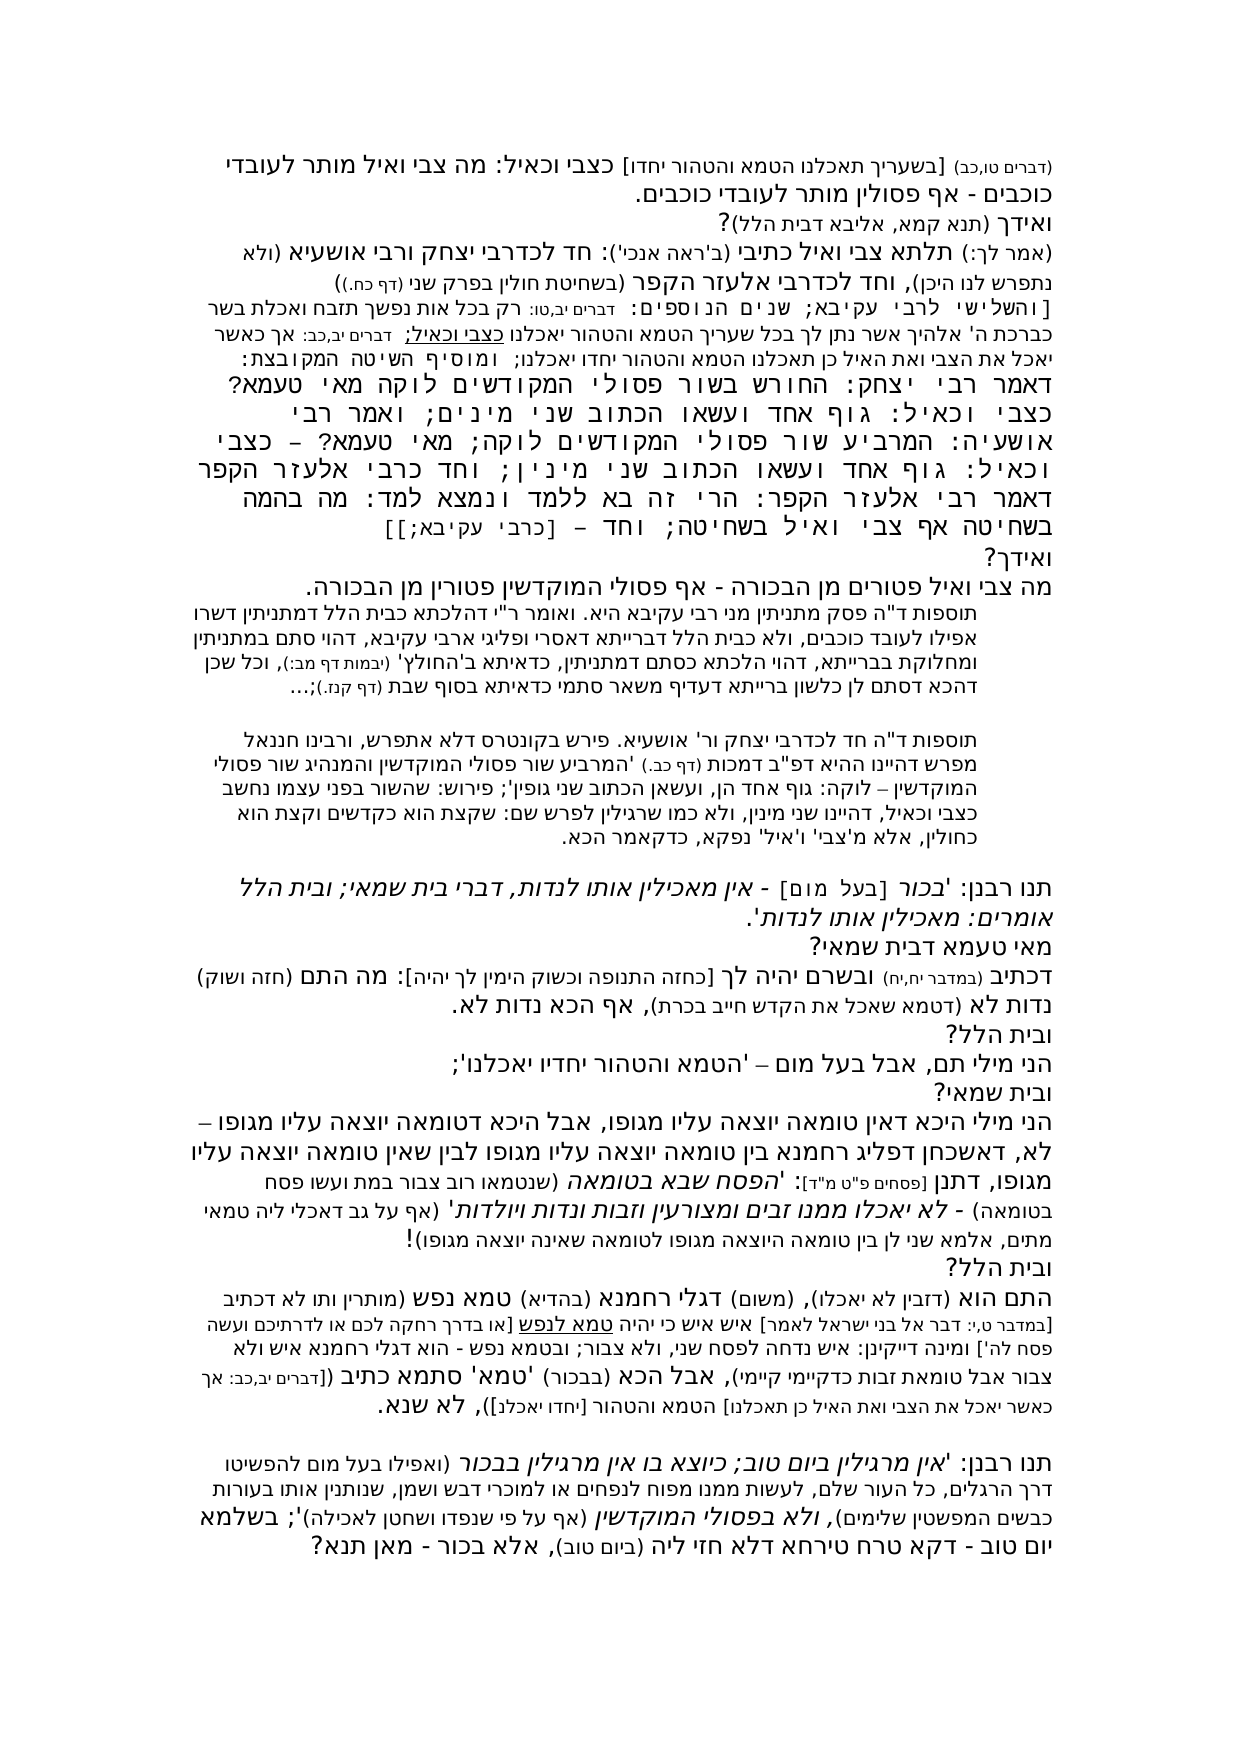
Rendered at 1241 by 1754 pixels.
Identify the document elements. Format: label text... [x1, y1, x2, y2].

text ובית הלל? [187, 1254, 1053, 1283]
text מה צבי ואיל פטורים מן הבכורה - אף פסולי המוקדשין פטורין מן הבכורה. [187, 572, 1053, 601]
text [והשלישי לרבי עקיבא; שנים הנוספים: דברים יב,טו: רק בכל אות נפשך תזבח ואכלת בשר כברכת ה' אלהיך אשר נתן לך בכל שעריך הטמא והטהור יאכלנו כצבי וכאיל; דברים יב,כב: אך כאשר יאכל את הצבי ואת האיל כן תאכלנו הטמא והטהור יחדו יאכלנו; ומוסיף השיטה המקובצת: דאמר רבי יצחק: החורש בשור פסולי המקודשים לוקה מאי טעמא? כצבי וכאיל: גוף אחד ועשאו הכתוב שני מינים; ואמר רבי אושעיה: המרביע שור פסולי המקודשים לוקה; מאי טעמא? – כצבי וכאיל: גוף אחד ועשאו הכתוב שני מינין; וחד כרבי אלעזר הקפר דאמר רבי אלעזר הקפר: הרי זה בא ללמד ונמצא למד: מה בהמה בשחיטה אף צבי ואיל בשחיטה; וחד – [כרבי עקיבא;]] [187, 296, 1053, 543]
text הני מילי היכא דאין טומאה יוצאה עליו מגופו, אבל היכא דטומאה יוצאה עליו מגופו – לא, דאשכחן דפליג רחמנא בין טומאה יוצאה עליו מגופו לבין שאין טומאה יוצאה עליו מגופו, דתנן [פסחים פ"ט מ"ד]: 'הפסח שבא בטומאה (שנטמאו רוב צבור במת ועשו פסח בטומאה) - לא יאכלו ממנו זבים ומצורעין וזבות ונדות ויולדות' (אף על גב דאכלי ליה טמאי מתים, אלמא שני לן בין טומאה היוצאה מגופו לטומאה שאינה יוצאה מגופו)! [187, 1107, 1053, 1254]
text תנו רבנן: 'אין מרגילין ביום טוב; כיוצא בו אין מרגילין בבכור (ואפילו בעל מום להפשיטו דרך הרגלים, כל העור שלם, לעשות ממנו מפוח לנפחים או למוכרי דבש ושמן, שנותנין אותו בעורות כבשים המפשטין שלימים), ולא בפסולי המוקדשין (אף על פי שנפדו ושחטן לאכילה)'; בשלמא יום טוב - דקא טרח טירחא דלא חזי ליה (ביום טוב), אלא בכור - מאן תנא? [187, 1448, 1053, 1560]
text (דברים טו,כב) [בשעריך תאכלנו הטמא והטהור יחדו] כצבי וכאיל: מה צבי ואיל מותר לעובדי כוכבים - אף פסולין מותר לעובדי כוכבים. [187, 150, 1053, 208]
text תוספות ד"ה חד לכדרבי יצחק ור' אושעיא. פירש בקונטרס דלא אתפרש, ורבינו חננאל מפרש דהיינו ההיא דפ"ב דמכות (דף כב.) 'המרביע שור פסולי המוקדשין והמנהיג שור פסולי המוקדשין – לוקה: גוף אחד הן, ועשאן הכתוב שני גופין'; פירוש: שהשור בפני עצמו נחשב כצבי וכאיל, דהיינו שני מינין, ולא כמו שרגילין לפרש שם: שקצת הוא כקדשים וקצת הוא כחולין, אלא מ'צבי' ו'איל' נפקא, כדקאמר הכא. [187, 728, 978, 849]
text דכתיב (במדבר יח,יח) ובשרם יהיה לך [כחזה התנופה וכשוק הימין לך יהיה]: מה התם (חזה ושוק) נדות לא (דטמא שאכל את הקדש חייב בכרת), אף הכא נדות לא. [187, 961, 1053, 1020]
text התם הוא (דזבין לא יאכלו), (משום) דגלי רחמנא (בהדיא) טמא נפש (מותרין ותו לא דכתיב [במדבר ט,י: דבר אל בני ישראל לאמר] איש איש כי יהיה טמא לנפש [או בדרך רחקה לכם או לדרתיכם ועשה פסח לה'] ומינה דייקינן: איש נדחה לפסח שני, ולא צבור; ובטמא נפש - הוא דגלי רחמנא איש ולא צבור אבל טומאת זבות כדקיימי קיימי), אבל הכא (בבכור) 'טמא' סתמא כתיב ([דברים יב,כב: אך כאשר יאכל את הצבי ואת האיל כן תאכלנו] הטמא והטהור [יחדו יאכלנ]), לא שנא. [187, 1283, 1053, 1419]
text ובית שמאי? [187, 1078, 1053, 1107]
text ובית הלל? [187, 1020, 1053, 1049]
text ואידך (תנא קמא, אליבא דבית הלל)? [187, 208, 1053, 238]
text תוספות ד"ה פסק מתניתין מני רבי עקיבא היא. ואומר ר"י דהלכתא כבית הלל דמתניתין דשרו אפילו לעובד כוכבים, ולא כבית הלל דברייתא דאסרי ופליגי ארבי עקיבא, דהוי סתם במתניתין ומחלוקת בברייתא, דהוי הלכתא כסתם דמתניתין, כדאיתא ב'החולץ' (יבמות דף מב:), וכל שכן דהכא דסתם לן כלשון ברייתא דעדיף משאר סתמי כדאיתא בסוף שבת (דף קנז.);... [187, 601, 978, 699]
text (אמר לך:) תלתא צבי ואיל כתיבי (ב'ראה אנכי'): חד לכדרבי יצחק ורבי אושעיא (ולא נתפרש לנו היכן), וחד לכדרבי אלעזר הקפר (בשחיטת חולין בפרק שני (דף כח.)) [187, 238, 1053, 296]
text תנו רבנן: 'בכור [בעל מום] - אין מאכילין אותו לנדות, דברי בית שמאי; ובית הלל אומרים: מאכילין אותו לנדות'. [187, 873, 1053, 932]
text מאי טעמא דבית שמאי? [187, 932, 1053, 961]
text ואידך? [187, 543, 1053, 572]
text הני מילי תם, אבל בעל מום – 'הטמא והטהור יחדיו יאכלנו'; [187, 1049, 1053, 1078]
